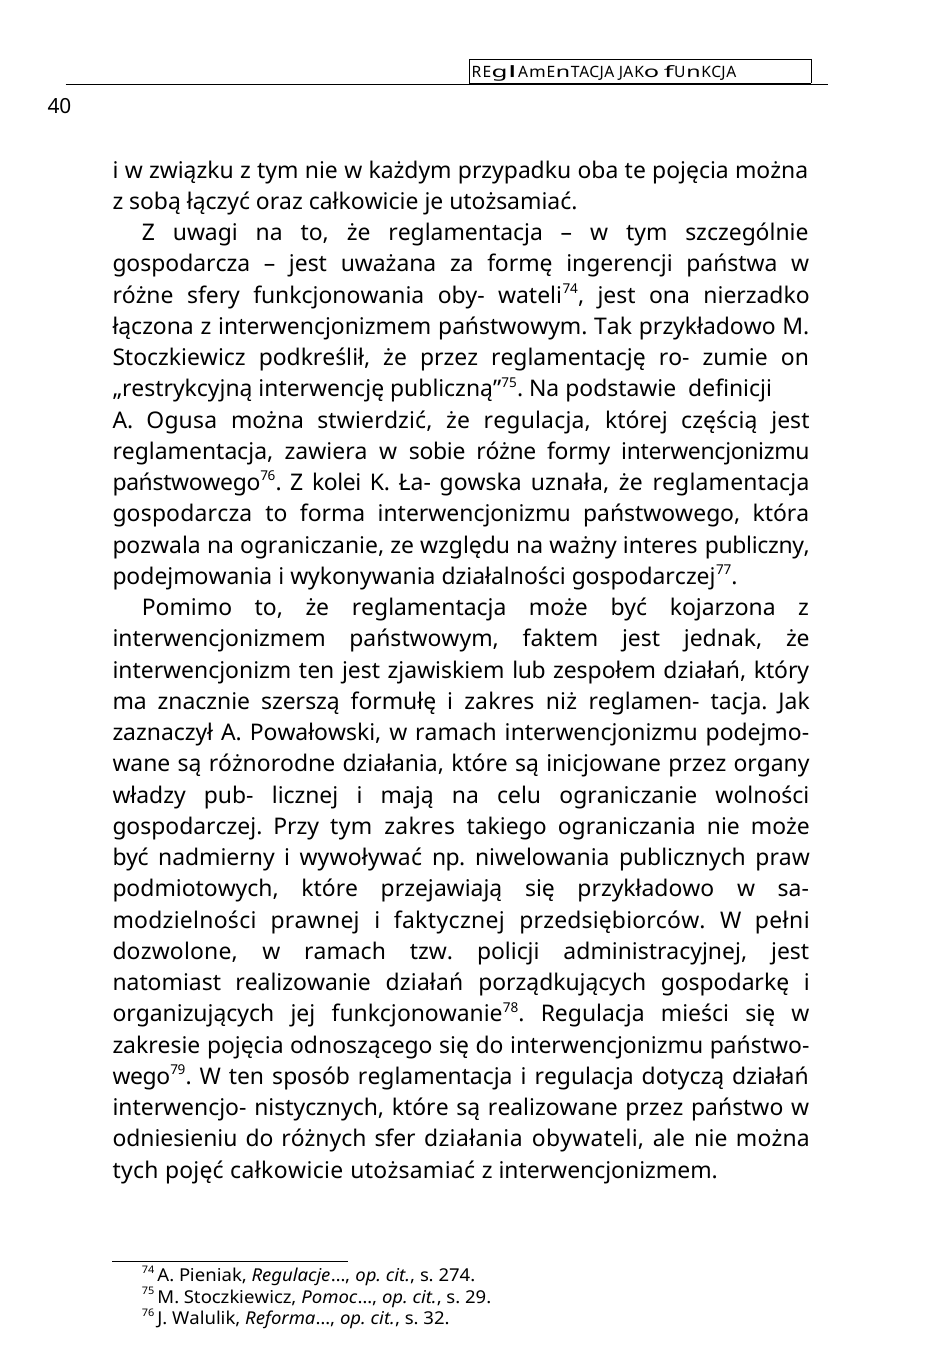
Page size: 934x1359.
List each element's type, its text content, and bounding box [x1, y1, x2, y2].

text 75 M. Stoczkiewicz, Pomoc…, op. cit., s. 29. [142, 1286, 821, 1308]
text A. Ogusa można stwierdzić, że regulacja, której częścią jest reglamentacja, zawiera w sobie różne formy interwencjonizmu państwowego76. Z kolei K. Ła- gowska uznała, że reglamentacja gospodarcza to forma interwencjonizmu państwowego, która pozwala na ograniczanie, ze względu na ważny interes publiczny, podejmowania i wykonywania działalności gospodarczej77. [112, 404, 810, 591]
text i w związku z tym nie w każdym przypadku oba te pojęcia można z sobą łączyć oraz całkowicie je utożsamiać. [112, 154, 809, 216]
text 40 [47, 91, 821, 119]
text 76 J. Walulik, Reforma…, op. cit., s. 32. [142, 1308, 821, 1329]
text Pomimo to, że reglamentacja może być kojarzona z interwencjonizmem państwowym, faktem jest jednak, że interwencjonizm ten jest zjawiskiem lub zespołem działań, który ma znacznie szerszą formułę i zakres niż reglamen- tacja. Jak zaznaczył A. Powałowski, w ramach interwencjonizmu podejmo- wane są różnorodne działania, które są inicjowane przez organy władzy pub- licznej i mają na celu ograniczanie wolności gospodarczej. Przy tym zakres takiego ograniczania nie może być nadmierny i wywoływać np. niwelowania publicznych praw podmiotowych, które przejawiają się przykładowo w sa- modzielności prawnej i faktycznej przedsiębiorców. W pełni dozwolone, w ramach tzw. policji administracyjnej, jest natomiast realizowanie działań porządkujących gospodarkę i organizujących jej funkcjonowanie78. Regulacja mieści się w zakresie pojęcia odnoszącego się do interwencjonizmu państwo- wego79. W ten sposób reglamentacja i regulacja dotyczą działań interwencjo- nistycznych, które są realizowane przez państwo w odniesieniu do różnych sfer działania obywateli, ale nie można tych pojęć całkowicie utożsamiać z interwencjonizmem. [112, 591, 810, 1185]
text 74 A. Pieniak, Regulacje…, op. cit., s. 274. [142, 1263, 821, 1286]
text Z uwagi na to, że reglamentacja – w tym szczególnie gospodarcza – jest uważana za formę ingerencji państwa w różne sfery funkcjonowania oby- wateli74, jest ona nierzadko łączona z interwencjonizmem państwowym. Tak przykładowo M. Stoczkiewicz podkreślił, że przez reglamentację ro- zumie on „restrykcyjną interwencję publiczną”75. Na podstawie definicji [112, 216, 810, 404]
